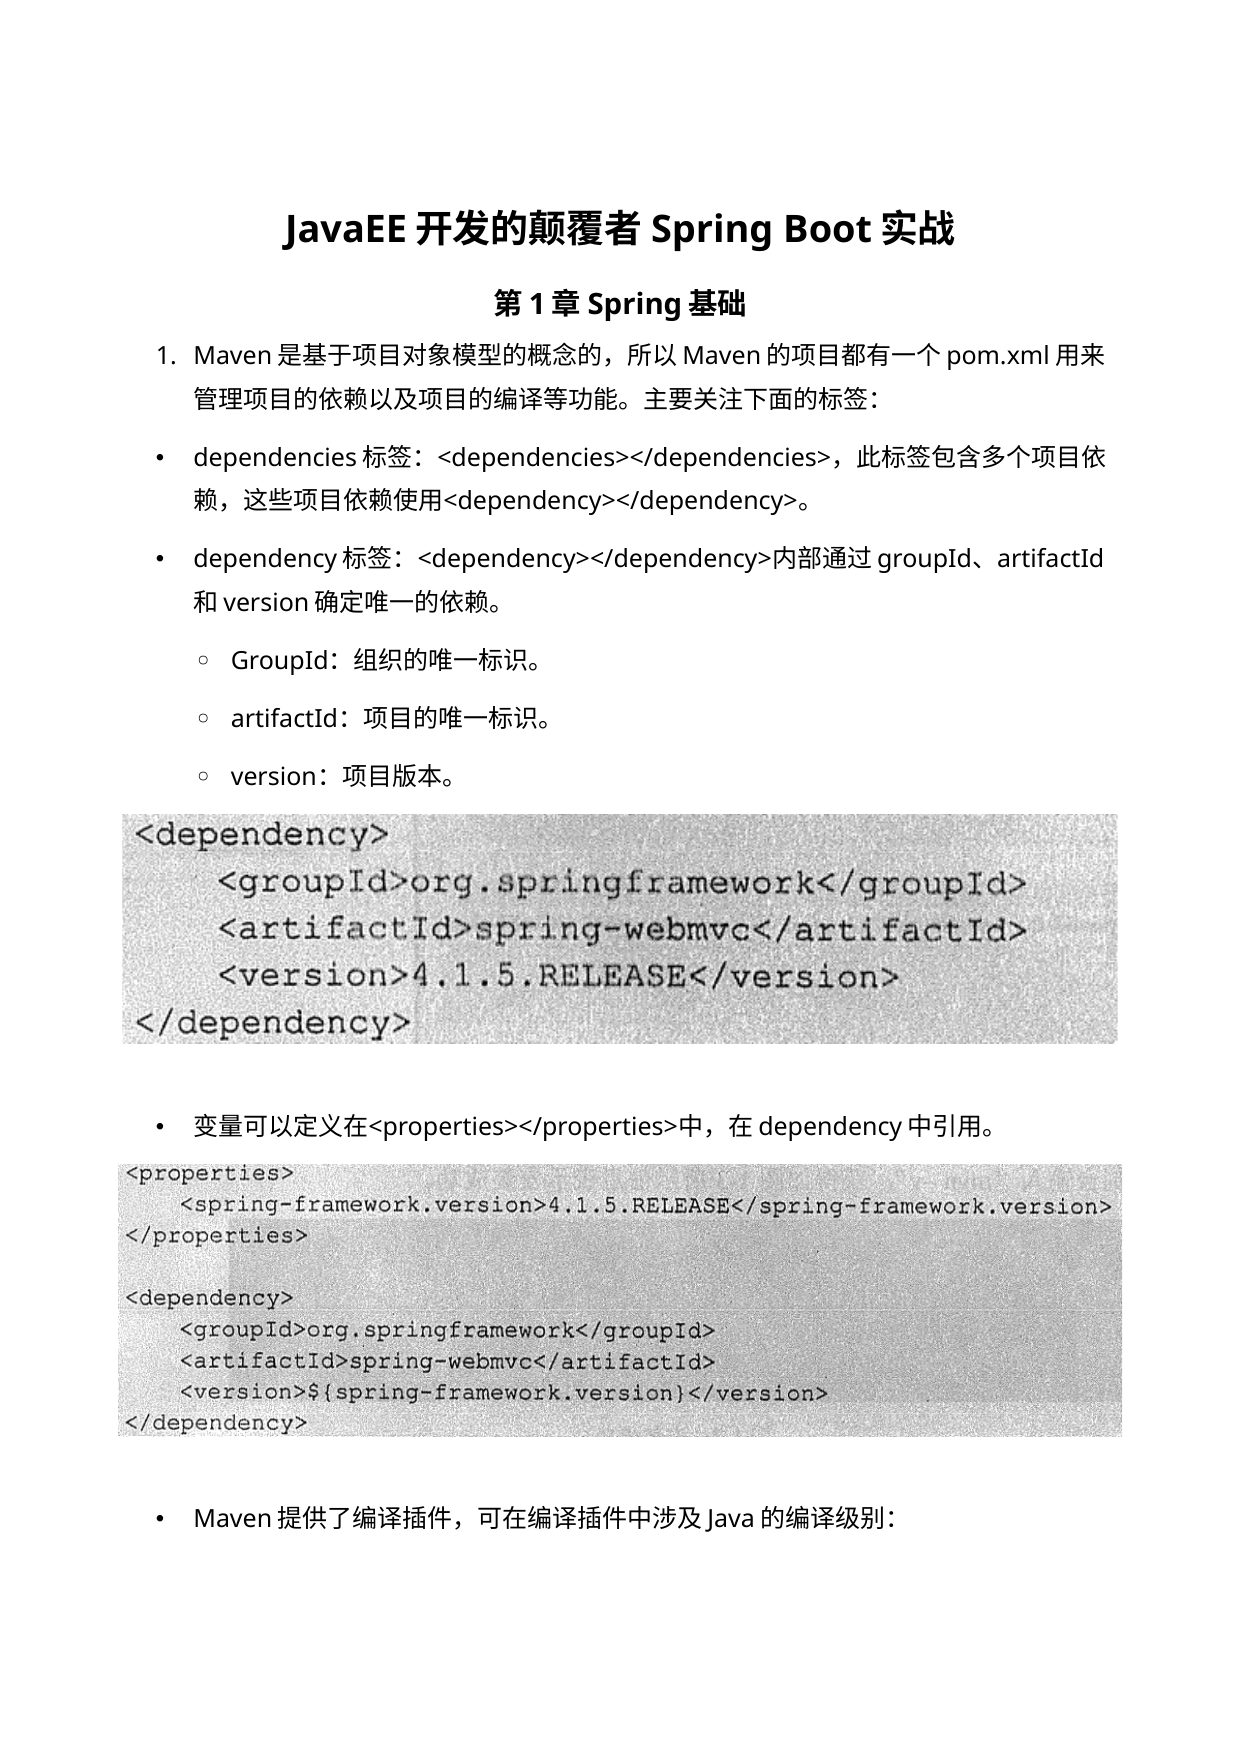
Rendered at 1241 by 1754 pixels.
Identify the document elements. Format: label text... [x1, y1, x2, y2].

subtitle JavaEE开发的颠覆者 Spring Boot实战 [118, 198, 1122, 254]
list 变量可以定义在<properties></properties>中，在dependency中引用。 [156, 1106, 1122, 1142]
list version：项目版本。 [193, 756, 1122, 792]
list dependency标签：<dependency></dependency>内部通过groupId、artifactId和version确定唯一的依赖。 [156, 539, 1122, 618]
subtitle 第1章 Spring基础 [118, 281, 1122, 323]
list Maven是基于项目对象模型的概念的，所以Maven的项目都有一个pom.xml用来管理项目的依赖以及项目的编译等功能。主要关注下面的标签： [156, 336, 1122, 416]
list GroupId：组织的唯一标识。 [193, 640, 1122, 676]
list artifactId：项目的唯一标识。 [193, 698, 1122, 734]
list dependencies标签：<dependencies></dependencies>，此标签包含多个项目依赖，这些项目依赖使用<dependency></dependency>。 [156, 437, 1122, 517]
list Maven提供了编译插件，可在编译插件中涉及Java的编译级别： [156, 1499, 1122, 1535]
picture [118, 1164, 1123, 1437]
picture [122, 814, 1118, 1044]
